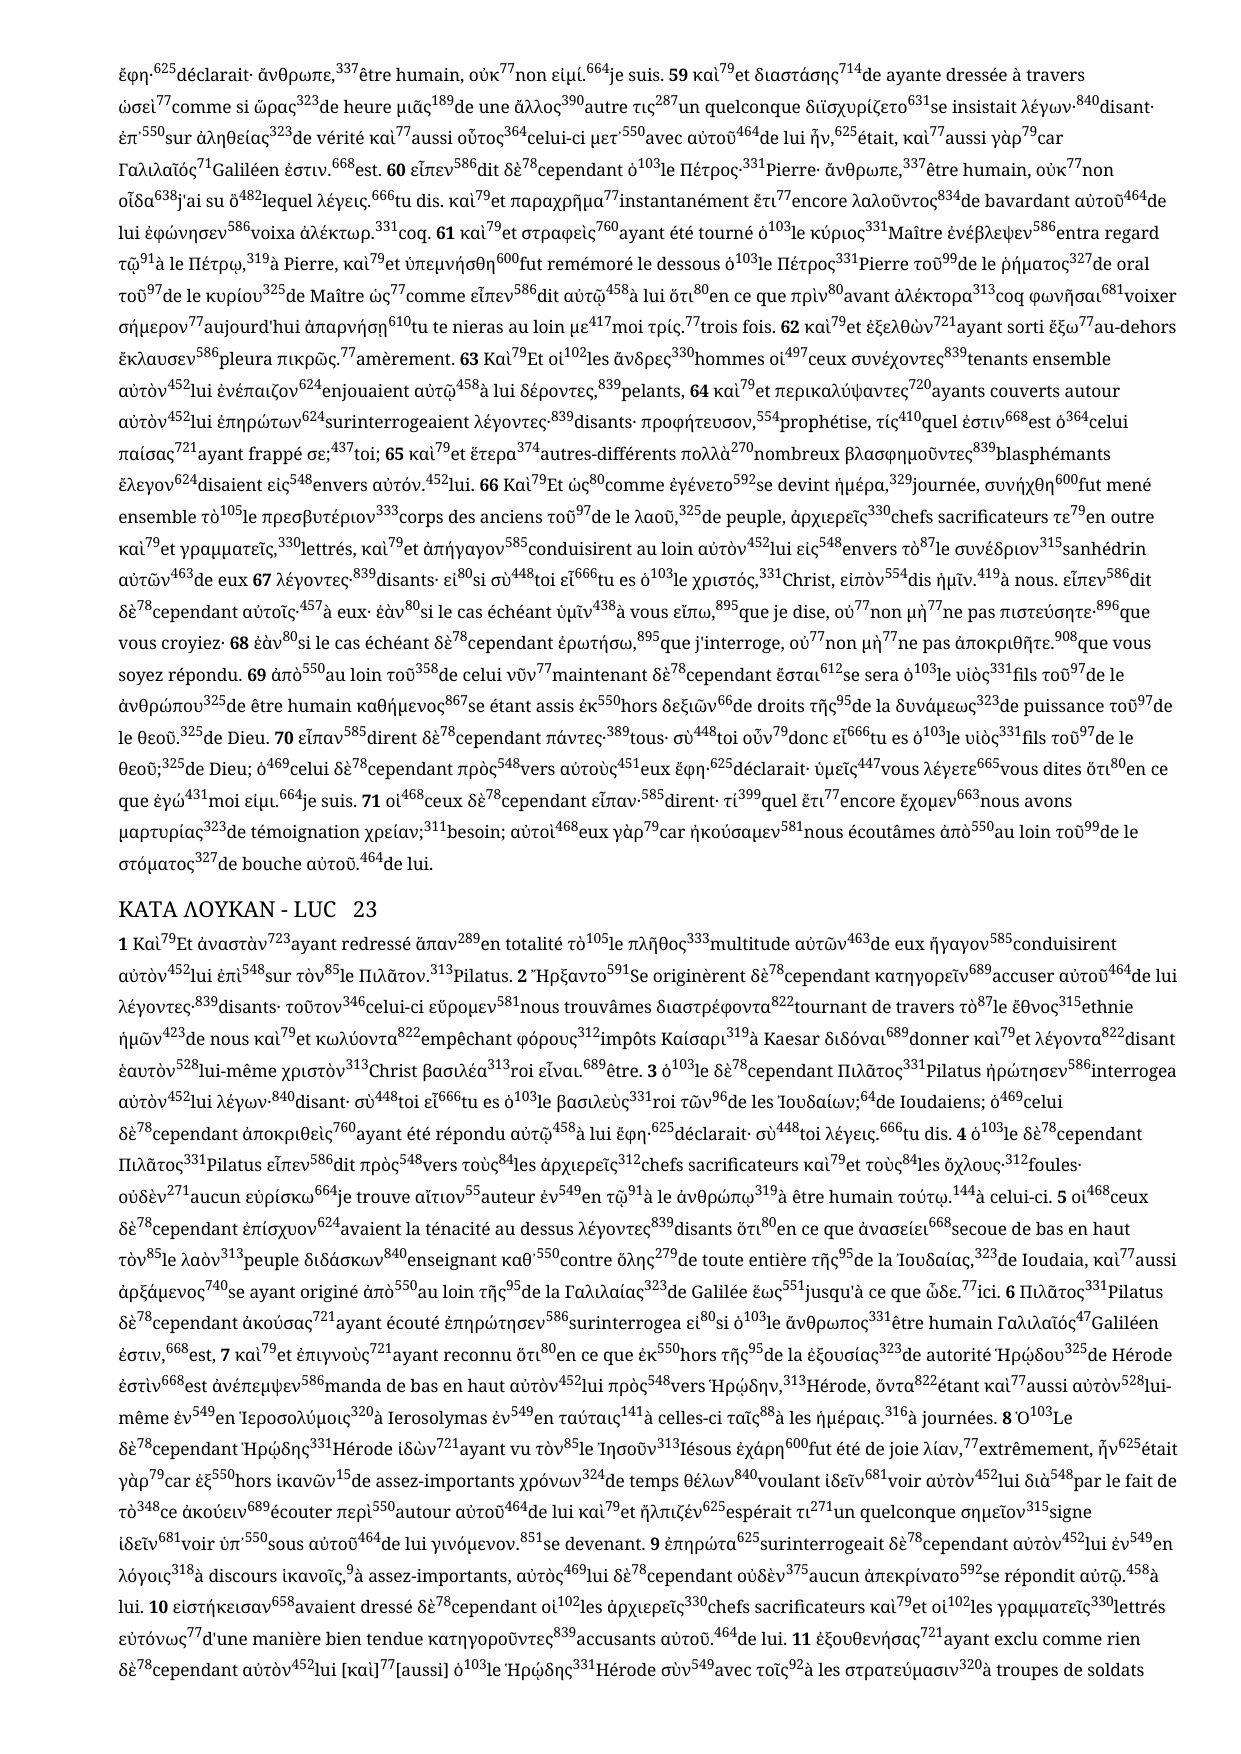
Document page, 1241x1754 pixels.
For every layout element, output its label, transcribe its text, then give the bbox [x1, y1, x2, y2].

text 1 Ἤγγιζεν625Approchait δὲ78cependant ἡ101la ἑορτὴ329fête τῶν98de les ἀζύμων66de sans levains ἡ362celle λεγομένη889étante dite πάσχα.333pâque. 2 καὶ79et ἐζήτουν624cherchaient οἱ102les ἀρχιερεῖς330chefs sacrificateurs καὶ79et οἱ102les γραμματεῖς330lettrés τὸ348ce πῶς77comment? ἀνέλωσιν898que saisissent de bas en haut αὐτόν,452lui, ἐφοβοῦντο630se effrayaient γὰρ79car τὸν85le λαόν.313peuple. 3 Εἰσῆλθεν586Vint à l'intérieur δὲ78cependant σατανᾶς331Satanas εἰς548envers Ἰούδαν313Iouda τὸν346celui καλούμενον875étant appelé Ἰσκαριώτην,313Iskariote, ὄντα822étant ἐκ550hors τοῦ97de le ἀριθμοῦ325de nombre τῶν96de les δώδεκα·64de douze· 4 καὶ79et ἀπελθὼν721ayant éloigné συνελάλησεν586bavarda ensemble τοῖς90à les ἀρχιερεῦσιν318à chefs sacrificateurs καὶ79et στρατηγοῖς318à stratèges τὸ348ce πῶς77comment? αὐτοῖς457à eux παραδῷ899que transmette αὐτόν.452lui. 5 καὶ79et ἐχάρησαν599furent été de joie καὶ79et συνέθεντο591se posèrent ensemble αὐτῷ458à lui ἀργύριον315objet d'argent δοῦναι.681donner. 6 καὶ79et ἐξωμολόγησεν,586avoua à l'excès, καὶ79et ἐζήτει625cherchait εὐκαιρίαν311moment de bien τοῦ360de ce παραδοῦναι681transmettre αὐτὸν452lui ἄτερ552à l’écart ὄχλου325de foule αὐτοῖς.457à eux. 7 Ἦλθεν586Vint δὲ78cependant ἡ101la ἡμέρα329journée τῶν98de les ἀζύμων,66de sans levains, [ἐν]549[en] ᾗ484à laquelle ἔδει625attachait de lien θύεσθαι692être sacrifié τὸ87le πάσχα·315pâque· 8 καὶ79et ἀπέστειλεν586envoya Πέτρον313Pierre καὶ79et Ἰωάννην313Ioannes εἰπών·721ayant dit· πορευθέντες759ayants étés allés ἑτοιμάσατε553préparez ἡμῖν419à nous τὸ87le πάσχα315pâque ἵνα80afin que φάγωμεν.894que nous mangions. 9 οἱ468ceux δὲ78cependant εἶπαν585dirent αὐτῷ·458à lui· ποῦ77où? θέλεις666tu veux ἑτοιμάσωμεν;894que nous préparions; 10 ὁ469celui δὲ78cependant εἶπεν586dit αὐτοῖς·457à eux· ἰδοὺ306voici εἰσελθόντων715de ayants venus à l'intérieur ὑμῶν441de vous εἰς548envers τὴν83la πόλιν311cité συναντήσει606rencontrera avec ὑμῖν438à vous ἄνθρωπος331être humain κεράμιον315cruche ὕδατος327de eau βαστάζων·840mettant en charge· ἀκολουθήσατε553suivez αὐτῷ458à lui εἰς548envers τὴν83la οἰκίαν311maison d'habitation εἰς548envers ἣν478laquelle εἰσπορεύεται,674se va à l'intérieur, 11 καὶ79et ἐρεῖτε603vous direz τῷ91à le οἰκοδεσπότῃ319à despote de maison τῆς95de la οἰκίας·323de maison d'habitation· λέγει668dit σοι439à toi ὁ103le διδάσκαλος·331enseignant· ποῦ77où? ἐστιν668est τὸ105le κατάλυμα333salle de déliage ὅπου77là où τὸ87le πάσχα315pâque μετὰ550avec τῶν96de les μαθητῶν324de disciples μου424de moi φάγω;895que je mange; 12 κἀκεῖνος364et celui-là ὑμῖν438à vous δείξει606montrera ἀνάγαιον315chambre haute μέγα6grand ἐστρωμένον·798ayant été étendu· ἐκεῖ77là ἑτοιμάσατε.553préparez. 13 ἀπελθόντες720ayants éloignés δὲ78cependant εὗρον585trouvèrent καθὼς77de haut en bas comme εἰρήκει659avait dit αὐτοῖς457à eux καὶ79et ἡτοίμασαν585préparèrent τὸ87le πάσχα.315pâque. 14 Καὶ79Et ὅτε80lorsque ἐγένετο592se devint ἡ101la ὥρα,329heure, ἀνέπεσεν586tomba de bas en haut καὶ79et οἱ102les ἀπόστολοι330envoyés σὺν549avec αὐτῷ.458à lui. 15 καὶ79et εἶπεν586dit πρὸς548vers αὐτούς·451eux· ἐπιθυμίᾳ317à désir en fureur ἐπεθύμησα582je désirai en fureur τοῦτο140ce-ci τὸ87le πάσχα315pâque φαγεῖν681manger μεθ᾽550avec ὑμῶν441de vous πρὸ550d'avant τοῦ360de ce με417moi παθεῖν·681souffrir· 16 λέγω664je dis γὰρ79car ὑμῖν438à vous ὅτι80en ce que οὐ77non μὴ77ne pas φάγω895que je mange αὐτὸ454lui ἕως551jusqu'à ce que ὅτου494de lequel un quelconque πληρωθῇ911que soit fait plénitude ἐν549en τῇ89à la βασιλείᾳ317à royauté τοῦ97de le θεοῦ.325de Dieu. 17 καὶ79et δεξάμενος740se ayant accepté ποτήριον315récipient à boire εὐχαριστήσας721ayant rendu grâce εἶπεν·586dit· λάβετε553prenez τοῦτο348ce-ci καὶ79et διαμερίσατε553partagez en séparant εἰς548envers ἑαυτούς·527eux-mêmes· 18 λέγω664je dis γὰρ79car ὑμῖν,438à vous, [ὅτι]80[en ce que] οὐ77non μὴ77ne pas πίω895que je boive ἀπὸ550au loin τοῦ360de ce νῦν77maintenant ἀπὸ550au loin τοῦ99de le γενήματος327de progéniture τῆς95de la ἀμπέλου323de vigne ἕως80jusqu'à ce que οὗ494de lequel ἡ101la βασιλεία329royauté τοῦ97de le θεοῦ325de Dieu ἔλθῃ.899que vienne. 19 Καὶ79Et λαβὼν721ayant pris ἄρτον313pain εὐχαριστήσας721ayant rendu grâce ἔκλασεν586cassa καὶ79et ἔδωκεν586donna αὐτοῖς457à eux λέγων·840disant· τοῦτό366ce-ci ἐστιν668est τὸ105le σῶμά333corps μου424de moi τὸ500ce ὑπὲρ550au-dessus ὑμῶν441de vous διδόμενον·893étant donné· τοῦτο348ce-ci ποιεῖτε569faites εἰς548envers τὴν83la ἐμὴν216mienne ἀνάμνησιν.311anamnèse. 20 καὶ77aussi τὸ87le ποτήριον315récipient à boire ὡσαύτως77de même μετὰ548après τὸ482ce δειπνῆσαι,681dîner, λέγων·840disant· τοῦτο158ce-ci τὸ105le ποτήριον333récipient à boire ἡ101la καινὴ20nouvelle διαθήκη329disposition ἐν549en τῷ93à le αἵματί321à sang μου424de moi τὸ500ce ὑπὲρ550au-dessus ὑμῶν441de vous ἐκχυννόμενον.893étant déversé. 21 Πλὴν79Toutefois ἰδοὺ306voici ἡ101la χεὶρ329main τοῦ358de celui παραδιδόντος834de transmettant με417moi μετ᾽550avec ἐμοῦ424de moi ἐπὶ550sur τῆς95de la τραπέζης.323de table. 22 ὅτι80en ce que ὁ103le υἱὸς331fils μὲν79certes τοῦ97de le ἀνθρώπου325de être humain κατὰ548selon τὸ348ce ὡρισμένον798ayant été limité πορεύεται,674se va, πλὴν79toutefois οὐαὶ304Ouai τῷ91à le ἀνθρώπῳ319à être humain ἐκείνῳ144à celui-là δι᾽550par οὗ492de lequel παραδίδοται.680est transmis. 23 καὶ79et αὐτοὶ468eux ἤρξαντο591se originèrent συζητεῖν689chercher ensemble πρὸς548vers ἑαυτοὺς527eux-mêmes τὸ348ce τίς410quel ἄρα77par conséquent εἴη700que soit ἐξ550hors αὐτῶν463de eux ὁ498celui τοῦτο348ce-ci μέλλων840imminant πράσσειν.689pratiquer. 24 Ἐγένετο592Se devint δὲ78cependant καὶ77aussi φιλονεικία329affection au conflit ἐν549en αὐτοῖς,457à eux, τὸ366ce τίς410quel αὐτῶν463de eux δοκεῖ668estime εἶναι689être μείζων.47plus grand. 25 ὁ469celui δὲ78cependant εἶπεν586dit αὐτοῖς·457à eux· οἱ102les βασιλεῖς330rois τῶν98de les ἐθνῶν326de ethnies κυριεύουσιν667maîtrisent αὐτῶν465de eux καὶ79et οἱ363ceux ἐξουσιάζοντες839dominants en autorité αὐτῶν465de eux εὐεργέται330travailleurs au bien καλοῦνται.679sont appelés. 26 ὑμεῖς447vous δὲ78cependant οὐχ77non οὕτως,77ainsi, ἀλλ᾽79mais ὁ103le μείζων71plus grand ἐν549en ὑμῖν438à vous γενέσθω560se devienne ὡς80comme ὁ103le νεώτερος71plus jeune καὶ79et ὁ364celui ἡγούμενος867se gouvernant ὡς80comme ὁ364celui διακονῶν.840servant. 27 τίς410quel γὰρ79car μείζων,47plus grand, ὁ364celui ἀνακείμενος867se couchant de bas en haut ἢ79ou ὁ364celui διακονῶν;840servant; οὐχὶ340non pas ὁ364celui ἀνακείμενος;867se couchant de bas en haut; ἐγὼ431moi δὲ78cependant ἐν549en μέσῳ61à au milieu ὑμῶν441de vous εἰμι664je suis ὡς80comme ὁ364celui διακονῶν.840servant. 28 Ὑμεῖς447Vous δέ78cependant ἐστε665vous êtes οἱ363ceux διαμεμενηκότες782ayants restés constamment μετ᾽550avec ἐμοῦ424de moi ἐν549en τοῖς90à les πειρασμοῖς318à tentations μου·424de moi· 29 κἀγὼ431et moi διατίθεμαι670je me dispose ὑμῖν438à vous καθὼς77de haut en bas comme διέθετό592se disposa μοι420à moi ὁ103le πατήρ331père μου424de moi βασιλείαν,311royauté, 30 ἵνα80afin que ἔσθητε918que vous mangiez καὶ79et πίνητε918que vous buviez ἐπὶ550sur τῆς95de la τραπέζης323de table μου424de moi ἐν549en τῇ89à la βασιλείᾳ317à royauté μου,424de moi, καὶ79et καθήσεσθε609vous vous serez assis ἐπὶ550sur θρόνων324de trônes τὰς82les δώδεκα176douze φυλὰς310tribus κρίνοντες839jugeants τοῦ97de le Ἰσραήλ.325de Israël. 31 Σίμων337Simon Σίμων,337Simon, ἰδοὺ306voici ὁ103le σατανᾶς331Satanas ἐξῃτήσατο592se demanda dehors ὑμᾶς436vous τοῦ360de ce σινιάσαι681tamiser ὡς80comme τὸν85le σῖτον·313froment· 32 ἐγὼ431moi δὲ78cependant ἐδεήθην596je fus attaché de lien περὶ550autour σοῦ442de toi ἵνα80afin que μὴ77ne pas ἐκλίπῃ899que éclipse ἡ101la πίστις329croyance σου·442de toi· καὶ79et σύ448toi ποτε77à un moment ἐπιστρέψας721ayant tourné sur στήρισον554fixe τοὺς84les ἀδελφούς312frères σου.442de toi. 33 ὁ469celui δὲ78cependant εἶπεν586dit αὐτῷ·458à lui· κύριε,337Maître, μετὰ550avec σοῦ442de toi ἕτοιμός47prêt εἰμι664je suis καὶ79et εἰς548envers φυλακὴν311gardiennage καὶ79et εἰς548envers θάνατον313trépas πορεύεσθαι.690se aller. 34 ὁ469celui δὲ78cependant εἶπεν·586dit· λέγω664je dis σοι,439à toi, Πέτρε,337Pierre, οὐ77non φωνήσει606voixera σήμερον77aujourd'hui ἀλέκτωρ331coq ἕως80jusqu'à ce que τρίς77trois fois με417moi ἀπαρνήσῃ610tu te nieras au loin εἰδέναι.686avoir su. 35 Καὶ79Et εἶπεν586dit αὐτοῖς·457à eux· ὅτε80lorsque ἀπέστειλα582j'envoyai ὑμᾶς436vous ἄτερ552à l’écart βαλλαντίου327de bourse καὶ79et πήρας323de besace καὶ79et ὑποδημάτων,326de souliers, μή340ne pas τινος386de un quelconque ὑστερήσατε;583vous manquâtes; οἱ468ceux δὲ78cependant εἶπαν·585dirent· οὐθενός.386de aucun. 36 εἶπεν586dit δὲ78cependant αὐτοῖς·457à eux· ἀλλὰ79mais νῦν77maintenant ὁ364celui ἔχων840ayant βαλλάντιον315bourse ἀράτω,556lève, ὁμοίως77semblablement καὶ77aussi πήραν,311besace, καὶ79et ὁ364celui μὴ77ne pas ἔχων840ayant πωλησάτω556troque τὸ87le ἱμάτιον315himation αὐτοῦ464de lui καὶ79et ἀγορασάτω556achète à l'agora μάχαιραν.311machette. 37 λέγω664je dis γὰρ79car ὑμῖν438à vous ὅτι80en ce que τοῦτο348ce-ci τὸ348ce γεγραμμένον798ayant été graphé δεῖ668attache de lien τελεσθῆναι683être achevé ἐν549en ἐμοί,420à moi, τό·348ce· καὶ79et μετὰ550avec ἀνόμων64de sans lois ἐλογίσθη·600fut calculé· καὶ77aussi γὰρ79car τὸ366ce περὶ550autour ἐμοῦ424de moi τέλος315achèvement ἔχει.668a. 38 οἱ468ceux δὲ78cependant εἶπαν·585dirent· κύριε,337Maître, ἰδοὺ306voici μάχαιραι328machettes ὧδε77ici δύο.194deux. ὁ469celui δὲ78cependant εἶπεν586dit αὐτοῖς·457à eux· ἱκανόν49assez-important ἐστιν.668est. 39 Καὶ79Et ἐξελθὼν721ayant sorti ἐπορεύθη600fut allé κατὰ548selon τὸ87le ἔθος315coutume εἰς548envers τὸ87le ὄρος315montagne τῶν94de les ἐλαιῶν,322de oliviers, ἠκολούθησαν585suivirent δὲ78cependant αὐτῷ458à lui καὶ77aussi οἱ102les μαθηταί.330disciples. 40 γενόμενος740se ayant devenu δὲ78cependant ἐπὶ550sur τοῦ97de le τόπου325de lieu εἶπεν586dit αὐτοῖς·457à eux· προσεύχεσθε573que vous vous priez μὴ77ne pas εἰσελθεῖν681venir à l'intérieur εἰς548envers πειρασμόν.313tentation. 41 καὶ79et αὐτὸς469lui ἀπεσπάσθη600fut tiré loin ἀπ᾽550au loin αὐτῶν463de eux ὡσεὶ77comme si λίθου325de pierre βολὴν311projection καὶ79et θεὶς721ayant posé τὰ86les γόνατα314genoux προσηύχετο631se priait 42 λέγων·840disant· πάτερ,337père, εἰ80si βούλει672tu te as dessein παρένεγκε554porte à côté τοῦτο140ce-ci τὸ87le ποτήριον315récipient à boire ἀπ᾽550au loin ἐμοῦ·424de moi· πλὴν79toutefois μὴ79ne pas τὸ105le θέλημά333volonté μου424de moi ἀλλὰ79mais τὸ105le σὸν446tien γινέσθω.576se devienne. ⟦936⟦ 43 ὤφθη600fut vu δὲ78cependant αὐτῷ458à lui ἄγγελος331messager ἀπ᾽550au loin οὐρανοῦ325de ciel ἐνισχύων840fortifiant intérieurement αὐτόν.452lui. 44 καὶ79et γενόμενος740se ayant devenu ἐν549en ἀγωνίᾳ317à agonie ἐκτενέστερον77plus extensivement προσηύχετο·631se priait· καὶ79et ἐγένετο592se devint ὁ103le ἱδρὼς331sueur αὐτοῦ464de lui ὡσεὶ80comme si θρόμβοι330thromboses αἵματος327de sang καταβαίνοντες839descendants ἐπὶ550sur τὴν83la γῆν.⟧311terre.⟧ 45 καὶ79et ἀναστὰς721ayant redressé ἀπὸ550au loin τῆς95de la προσευχῆς323de prière ἐλθὼν721ayant venu πρὸς548vers τοὺς84les μαθητὰς312disciples εὗρεν586trouva κοιμωμένους874étants mis au coucher αὐτοὺς451eux ἀπὸ550au loin τῆς95de la λύπης,323de tristesse, 46 καὶ79et εἶπεν586dit αὐτοῖς·457à eux· τί399quel καθεύδετε;665vous dormez de haut en bas; ἀναστάντες720ayants redressés προσεύχεσθε,573que vous vous priez, ἵνα80afin que μὴ77ne pas εἰσέλθητε896que vous veniez à l'intérieur εἰς548envers πειρασμόν.313tentation. 47 Ἔτι77Encore αὐτοῦ464de lui λαλοῦντος834de bavardant ἰδοὺ306voici ὄχλος,331foule, καὶ79et ὁ364celui λεγόμενος891étant dit Ἰούδας331Iouda εἷς71un τῶν96de les δώδεκα64de douze προήρχετο631se venait devant αὐτοὺς451eux καὶ79et ἤγγισεν586approcha τῷ91à le Ἰησοῦ319à Iésous φιλῆσαι681affectionner αὐτόν.452lui. 48 Ἰησοῦς331Iésous δὲ78cependant εἶπεν586dit αὐτῷ·458à lui· Ἰούδα,337Iouda, φιλήματι321à embrassade τὸν85le υἱὸν313fils τοῦ97de le ἀνθρώπου325de être humain παραδίδως;666tu transmets; 49 Ἰδόντες720Ayants vus δὲ78cependant οἱ363ceux περὶ548autour αὐτὸν452lui τὸ482ce ἐσόμενον766qui se sera εἶπαν·585dirent· κύριε,337Maître, εἰ340si πατάξομεν601nous percuterons ἐν549en μαχαίρῃ;317à machette; 50 καὶ79et ἐπάταξεν586percuta εἷς71un τις287un quelconque ἐξ550hors αὐτῶν463de eux τὸν85le δοῦλον313mâle esclave τοῦ97de le ἀρχιερέως325de chef sacrificateur καὶ79et ἀφεῖλεν586saisit au loin τὸ87le οὖς315oreille αὐτοῦ464de lui τὸ87le δεξιόν.6droit. 51 ἀποκριθεὶς760ayant été répondu δὲ78cependant ὁ103le Ἰησοῦς331Iésous εἶπεν·586dit· ἐᾶτε569concédez ἕως552jusqu'à ce que τούτου·360de ce-ci· καὶ79et ἁψάμενος740se ayant touché τοῦ99de le ὠτίου327de bout d'oreille ἰάσατο592se guérit αὐτόν.452lui. 52 Εἶπεν586Dit δὲ78cependant Ἰησοῦς331Iésous πρὸς548vers τοὺς345ceux παραγενομένους725se ayants devenus à côté ἐπ᾽548sur αὐτὸν452lui ἀρχιερεῖς312chefs sacrificateurs καὶ79et στρατηγοὺς312stratèges τοῦ99de le ἱεροῦ327de sanctuaire καὶ79et πρεσβυτέρους·52plus anciens· ὡς80comme ἐπὶ548sur λῃστὴν313pilleur ἐξήλθατε583vous sortîtes μετὰ550avec μαχαιρῶν322de machettes καὶ79et ξύλων;326de bois; 53 καθ᾽548selon ἡμέραν311journée ὄντος834de étant μου424de moi μεθ᾽550avec ὑμῶν441de vous ἐν549en τῷ93à le ἱερῷ321à sanctuaire οὐκ77non ἐξετείνατε583vous étendîtes τὰς242les χεῖρας310mains ἐπ᾽548sur ἐμέ,417moi, ἀλλ᾽79mais αὕτη362celle-ci ἐστὶν668est ὑμῶν441de vous ἡ101la ὥρα329heure καὶ79et ἡ101la ἐξουσία329autorité τοῦ99de le σκότους.327de ténèbre. 54 Συλλαβόντες720Ayants pris ensemble δὲ78cependant αὐτὸν452lui ἤγαγον585conduisirent καὶ79et εἰσήγαγον585conduisirent à l'intérieur εἰς548envers τὴν83la οἰκίαν311maison d'habitation τοῦ97de le ἀρχιερέως·325de chef sacrificateur· ὁ103le δὲ78cependant Πέτρος331Pierre ἠκολούθει625suivait μακρόθεν.77à distance. 55 περιαψάντων715de ayants attachés autour δὲ78cependant πῦρ315feu ἐν549en μέσῳ61à au milieu τῆς95de la αὐλῆς323de cour καὶ79et συγκαθισάντων715de ayants faits asseoir ensemble ἐκάθητο631se était assis ὁ103le Πέτρος331Pierre μέσος71au milieu αὐτῶν.463de eux. 56 ἰδοῦσα719ayante vue δὲ78cependant αὐτὸν452lui παιδίσκη329jeune servante τις285une quelconque καθήμενον849se étant assis πρὸς548vers τὸ87le φῶς315lumière καὶ79et ἀτενίσασα719ayante regardée fixement αὐτῷ458à lui εἶπεν·586dit· καὶ77aussi οὗτος364celui-ci σὺν549avec αὐτῷ458à lui ἦν.625était. 57 ὁ469celui δὲ78cependant ἠρνήσατο592se nia λέγων·840disant· οὐκ77non οἶδα638j'ai su αὐτόν,452lui, γύναι.335femme. 58 καὶ79et μετὰ548après βραχὺ55court ἕτερος390autre-différent ἰδὼν721ayant vu αὐτὸν452lui ἔφη·625déclarait· καὶ77aussi σὺ448toi ἐξ550hors αὐτῶν463de eux εἶ.666tu es. ὁ103le δὲ78cependant Πέτρος331Pierre ἔφη·625déclarait· ἄνθρωπε,337être humain, οὐκ77non εἰμί.664je suis. 59 καὶ79et διαστάσης714de ayante dressée à travers ὡσεὶ77comme si ὥρας323de heure μιᾶς189de une ἄλλος390autre τις287un quelconque διϊσχυρίζετο631se insistait λέγων·840disant· ἐπ᾽550sur ἀληθείας323de vérité καὶ77aussi οὗτος364celui-ci μετ᾽550avec αὐτοῦ464de lui ἦν,625était, καὶ77aussi γὰρ79car Γαλιλαῖός71Galiléen ἐστιν.668est. 60 εἶπεν586dit δὲ78cependant ὁ103le Πέτρος·331Pierre· ἄνθρωπε,337être humain, οὐκ77non οἶδα638j'ai su ὃ482lequel λέγεις.666tu dis. καὶ79et παραχρῆμα77instantanément ἔτι77encore λαλοῦντος834de bavardant αὐτοῦ464de lui ἐφώνησεν586voixa ἀλέκτωρ.331coq. 61 καὶ79et στραφεὶς760ayant été tourné ὁ103le κύριος331Maître ἐνέβλεψεν586entra regard τῷ91à le Πέτρῳ,319à Pierre, καὶ79et ὑπεμνήσθη600fut remémoré le dessous ὁ103le Πέτρος331Pierre τοῦ99de le ῥήματος327de oral τοῦ97de le κυρίου325de Maître ὡς77comme εἶπεν586dit αὐτῷ458à lui ὅτι80en ce que πρὶν80avant ἀλέκτορα313coq φωνῆσαι681voixer σήμερον77aujourd'hui ἀπαρνήσῃ610tu te nieras au loin με417moi τρίς.77trois fois. 62 καὶ79et ἐξελθὼν721ayant sorti ἔξω77au-dehors ἔκλαυσεν586pleura πικρῶς.77amèrement. 63 Καὶ79Et οἱ102les ἄνδρες330hommes οἱ497ceux συνέχοντες839tenants ensemble αὐτὸν452lui ἐνέπαιζον624enjouaient αὐτῷ458à lui δέροντες,839pelants, 64 καὶ79et περικαλύψαντες720ayants couverts autour αὐτὸν452lui ἐπηρώτων624surinterrogeaient λέγοντες·839disants· προφήτευσον,554prophétise, τίς410quel ἐστιν668est ὁ364celui παίσας721ayant frappé σε;437toi; 65 καὶ79et ἕτερα374autres-différents πολλὰ270nombreux βλασφημοῦντες839blasphémants ἔλεγον624disaient εἰς548envers αὐτόν.452lui. 66 Καὶ79Et ὡς80comme ἐγένετο592se devint ἡμέρα,329journée, συνήχθη600fut mené ensemble τὸ105le πρεσβυτέριον333corps des anciens τοῦ97de le λαοῦ,325de peuple, ἀρχιερεῖς330chefs sacrificateurs τε79en outre καὶ79et γραμματεῖς,330lettrés, καὶ79et ἀπήγαγον585conduisirent au loin αὐτὸν452lui εἰς548envers τὸ87le συνέδριον315sanhédrin αὐτῶν463de eux 67 λέγοντες·839disants· εἰ80si σὺ448toi εἶ666tu es ὁ103le χριστός,331Christ, εἰπὸν554dis ἡμῖν.419à nous. εἶπεν586dit δὲ78cependant αὐτοῖς·457à eux· ἐὰν80si le cas échéant ὑμῖν438à vous εἴπω,895que je dise, οὐ77non μὴ77ne pas πιστεύσητε·896que vous croyiez· 68 ἐὰν80si le cas échéant δὲ78cependant ἐρωτήσω,895que j'interroge, οὐ77non μὴ77ne pas ἀποκριθῆτε.908que vous soyez répondu. 69 ἀπὸ550au loin τοῦ358de celui νῦν77maintenant δὲ78cependant ἔσται612se sera ὁ103le υἱὸς331fils τοῦ97de le ἀνθρώπου325de être humain καθήμενος867se étant assis ἐκ550hors δεξιῶν66de droits τῆς95de la δυνάμεως323de puissance τοῦ97de le θεοῦ.325de Dieu. 70 εἶπαν585dirent δὲ78cependant πάντες·389tous· σὺ448toi οὖν79donc εἶ666tu es ὁ103le υἱὸς331fils τοῦ97de le θεοῦ;325de Dieu; ὁ469celui δὲ78cependant πρὸς548vers αὐτοὺς451eux ἔφη·625déclarait· ὑμεῖς447vous λέγετε665vous dites ὅτι80en ce que ἐγώ431moi εἰμι.664je suis. 71 οἱ468ceux δὲ78cependant εἶπαν·585dirent· τί399quel ἔτι77encore ἔχομεν663nous avons μαρτυρίας323de témoignation χρείαν;311besoin; αὐτοὶ468eux γὰρ79car ἠκούσαμεν581nous écoutâmes ἀπὸ550au loin τοῦ99de le στόματος327de bouche αὐτοῦ.464de lui. [118, 59, 1181, 876]
text ΚΑΤΑ ΛΟΥΚΑΝ - LUC 23 [118, 894, 1181, 924]
text 1 Καὶ79Et ἀναστὰν723ayant redressé ἅπαν289en totalité τὸ105le πλῆθος333multitude αὐτῶν463de eux ἤγαγον585conduisirent αὐτὸν452lui ἐπὶ548sur τὸν85le Πιλᾶτον.313Pilatus. 2 Ἤρξαντο591Se originèrent δὲ78cependant κατηγορεῖν689accuser αὐτοῦ464de lui λέγοντες·839disants· τοῦτον346celui-ci εὕρομεν581nous trouvâmes διαστρέφοντα822tournant de travers τὸ87le ἔθνος315ethnie ἡμῶν423de nous καὶ79et κωλύοντα822empêchant φόρους312impôts Καίσαρι319à Kaesar διδόναι689donner καὶ79et λέγοντα822disant ἑαυτὸν528lui-même χριστὸν313Christ βασιλέα313roi εἶναι.689être. 3 ὁ103le δὲ78cependant Πιλᾶτος331Pilatus ἠρώτησεν586interrogea αὐτὸν452lui λέγων·840disant· σὺ448toi εἶ666tu es ὁ103le βασιλεὺς331roi τῶν96de les Ἰουδαίων;64de Ioudaiens; ὁ469celui δὲ78cependant ἀποκριθεὶς760ayant été répondu αὐτῷ458à lui ἔφη·625déclarait· σὺ448toi λέγεις.666tu dis. 4 ὁ103le δὲ78cependant Πιλᾶτος331Pilatus εἶπεν586dit πρὸς548vers τοὺς84les ἀρχιερεῖς312chefs sacrificateurs καὶ79et τοὺς84les ὄχλους·312foules· οὐδὲν271aucun εὑρίσκω664je trouve αἴτιον55auteur ἐν549en τῷ91à le ἀνθρώπῳ319à être humain τούτῳ.144à celui-ci. 5 οἱ468ceux δὲ78cependant ἐπίσχυον624avaient la ténacité au dessus λέγοντες839disants ὅτι80en ce que ἀνασείει668secoue de bas en haut τὸν85le λαὸν313peuple διδάσκων840enseignant καθ᾽550contre ὅλης279de toute entière τῆς95de la Ἰουδαίας,323de Ioudaia, καὶ77aussi ἀρξάμενος740se ayant originé ἀπὸ550au loin τῆς95de la Γαλιλαίας323de Galilée ἕως551jusqu'à ce que ὧδε.77ici. 6 Πιλᾶτος331Pilatus δὲ78cependant ἀκούσας721ayant écouté ἐπηρώτησεν586surinterrogea εἰ80si ὁ103le ἄνθρωπος331être humain Γαλιλαῖός47Galiléen ἐστιν,668est, 7 καὶ79et ἐπιγνοὺς721ayant reconnu ὅτι80en ce que ἐκ550hors τῆς95de la ἐξουσίας323de autorité Ἡρῴδου325de Hérode ἐστὶν668est ἀνέπεμψεν586manda de bas en haut αὐτὸν452lui πρὸς548vers Ἡρῴδην,313Hérode, ὄντα822étant καὶ77aussi αὐτὸν528lui-même ἐν549en Ἱεροσολύμοις320à Ierosolymas ἐν549en ταύταις141à celles-ci ταῖς88à les ἡμέραις.316à journées. 8 Ὁ103Le δὲ78cependant Ἡρῴδης331Hérode ἰδὼν721ayant vu τὸν85le Ἰησοῦν313Iésous ἐχάρη600fut été de joie λίαν,77extrêmement, ἦν625était γὰρ79car ἐξ550hors ἱκανῶν15de assez-importants χρόνων324de temps θέλων840voulant ἰδεῖν681voir αὐτὸν452lui διὰ548par le fait de τὸ348ce ἀκούειν689écouter περὶ550autour αὐτοῦ464de lui καὶ79et ἤλπιζέν625espérait τι271un quelconque σημεῖον315signe ἰδεῖν681voir ὑπ᾽550sous αὐτοῦ464de lui γινόμενον.851se devenant. 9 ἐπηρώτα625surinterrogeait δὲ78cependant αὐτὸν452lui ἐν549en λόγοις318à discours ἱκανοῖς,9à assez-importants, αὐτὸς469lui δὲ78cependant οὐδὲν375aucun ἀπεκρίνατο592se répondit αὐτῷ.458à lui. 10 εἱστήκεισαν658avaient dressé δὲ78cependant οἱ102les ἀρχιερεῖς330chefs sacrificateurs καὶ79et οἱ102les γραμματεῖς330lettrés εὐτόνως77d'une manière bien tendue κατηγοροῦντες839accusants αὐτοῦ.464de lui. 11 ἐξουθενήσας721ayant exclu comme rien δὲ78cependant αὐτὸν452lui [καὶ]77[aussi] ὁ103le Ἡρῴδης331Hérode σὺν549avec τοῖς92à les στρατεύμασιν320à troupes de soldats αὐτοῦ464de lui καὶ79et ἐμπαίξας721ayant enjoué περιβαλὼν721ayant entouré ἐσθῆτα311habillement λαμπρὰν2brillante ἀνέπεμψεν586manda de bas en haut αὐτὸν452lui τῷ91à le Πιλάτῳ.319à Pilatus. 12 ἐγένοντο591se devinrent δὲ78cependant φίλοι46amis ὅ103le τε79en outre Ἡρῴδης331Hérode καὶ79et ὁ103le Πιλᾶτος331Pilatus ἐν549en αὐτῇ142à même τῇ89à la ἡμέρᾳ317à journée μετ᾽550avec ἀλλήλων·504de les uns les autres· προϋπῆρχον624subsistaient auparavant γὰρ79car ἐν549en ἔχθρᾳ317à haine ὄντες839étants πρὸς548vers αὐτούς.527eux-mêmes. 13 Πιλᾶτος331Pilatus δὲ78cependant συγκαλεσάμενος740se ayant appelé ensemble τοὺς84les ἀρχιερεῖς312chefs sacrificateurs καὶ79et τοὺς84les ἄρχοντας312chefs καὶ79et τὸν85le λαὸν313peuple 14 εἶπεν586dit πρὸς548vers αὐτούς·451eux· προσηνέγκατέ583vous apportâtes μοι420à moi τὸν85le ἄνθρωπον313être humain τοῦτον138celui-ci ὡς80comme ἀποστρέφοντα822détournant τὸν85le λαόν,313peuple, καὶ79et ἰδοὺ306voici ἐγὼ431moi ἐνώπιον552en devant ὑμῶν441de vous ἀνακρίνας721ayant jugé de bas en haut οὐθὲν375aucun εὗρον582je trouvai ἐν549en τῷ91à le ἀνθρώπῳ319à être humain τούτῳ144à celui-ci αἴτιον55auteur ὧν493de lesquels κατηγορεῖτε665vous accusez κατ᾽550contre αὐτοῦ.464de lui. 15 ἀλλ᾽79mais οὐδὲ77non cependant Ἡρῴδης,331Hérode, ἀνέπεμψεν586manda de bas en haut γὰρ79car αὐτὸν452lui πρὸς548vers ἡμᾶς,416nous, καὶ79et ἰδοὺ306voici οὐδὲν392aucun ἄξιον73digne θανάτου325de trépas ἐστὶν668est πεπραγμένον815ayant été pratiqué αὐτῷ·458à lui· 16 παιδεύσας721ayant éduqué οὖν79donc αὐτὸν452lui ἀπολύσω.602je délierai au loin. 17 18 Ἀνέκραγον585Croassèrent de bas en haut δὲ78cependant παμπληθεὶ77en toute multitude λέγοντες·839disants· αἶρε570lève τοῦτον,346celui-ci, ἀπόλυσον554délie au loin δὲ78cependant ἡμῖν419à nous τὸν85le Βαραββᾶν·313Bar-Abba· 19 ὅστις498lequel un quelconque ἦν625était διὰ548par le fait de στάσιν311dressement τινὰ267une quelconque γενομένην724se ayante devenue ἐν549en τῇ89à la πόλει317à cité καὶ79et φόνον313meurtre βληθεὶς760ayant été jeté ἐν549en τῇ89à la φυλακῇ.317à gardiennage. 20 πάλιν77de nouveau δὲ78cependant ὁ103le Πιλᾶτος331Pilatus προσεφώνησεν586voixa auprès αὐτοῖς457à eux θέλων840voulant ἀπολῦσαι681délier au loin τὸν85le Ἰησοῦν.313Iésous. 21 οἱ468ceux δὲ78cependant ἐπεφώνουν624voixaient sur λέγοντες·839disants· σταύρου570crucifie σταύρου570crucifie αὐτόν.452lui. 22 ὁ469celui δὲ78cependant τρίτον77troisièmement εἶπεν586dit πρὸς548vers αὐτούς·451eux· τί163quel γὰρ79car κακὸν55malicieux ἐποίησεν586fit οὗτος;364celui-ci; οὐδὲν271aucun αἴτιον55auteur θανάτου325de trépas εὗρον582je trouvai ἐν549en αὐτῷ·458à lui· παιδεύσας721ayant éduqué οὖν79donc αὐτὸν452lui ἀπολύσω.602je délierai au loin. 23 οἱ468ceux δὲ78cependant ἐπέκειντο630se couchaient sur φωναῖς316à voix μεγάλαις7à grandes αἰτούμενοι866se demandants αὐτὸν452lui σταυρωθῆναι,683être crucifié, καὶ79et κατίσχυον624avaient la ténacité de haut en bas αἱ100les φωναὶ328voix αὐτῶν.463de eux. 24 Καὶ79Et Πιλᾶτος331Pilatus ἐπέκρινεν586adjugea γενέσθαι682se devenir τὸ87le αἴτημα315demande αὐτῶν·463de eux· 25 ἀπέλυσεν586délia au loin δὲ78cependant τὸν346celui διὰ548par le fait de στάσιν311dressement καὶ79et φόνον313meurtre βεβλημένον796ayant été jeté εἰς548envers φυλακὴν311gardiennage ὃν480lequel ᾐτοῦντο,630se demandaient, τὸν85le δὲ78cependant Ἰησοῦν313Iésous παρέδωκεν586transmit τῷ93à le θελήματι321à volonté αὐτῶν.463de eux. 26 Καὶ79Et ὡς80comme ἀπήγαγον585conduisirent au loin αὐτόν,452lui, ἐπιλαβόμενοι739se ayants emparés Σίμωνά313Simon τινα269un quelconque Κυρηναῖον313Cyrénéen ἐρχόμενον849se venant ἀπ᾽550au loin ἀγροῦ325de champ ἐπέθηκαν585surposèrent αὐτῷ458à lui τὸν85le σταυρὸν313croix φέρειν689porter ὄπισθεν552de derrière τοῦ97de le Ἰησοῦ.325de Iésous. 27 Ἠκολούθει625Suivait δὲ78cependant αὐτῷ458à lui πολὺ289nombreux πλῆθος333multitude τοῦ97de le λαοῦ325de peuple καὶ79et γυναικῶν322de femmes αἳ495lesquelles ἐκόπτοντο630se coupaient καὶ79et ἐθρήνουν624faisaient des thrènes αὐτόν.452lui. 28 στραφεὶς760ayant été tourné δὲ78cependant πρὸς548vers αὐτὰς449elles [ὁ]103[le] Ἰησοῦς331Iésous εἶπεν·586dit· θυγατέρες334filles Ἰερουσαλήμ,323de Ierousalem, μὴ77ne pas κλαίετε569pleurez ἐπ᾽548sur ἐμέ·417moi· πλὴν79toutefois ἐφ᾽548sur ἑαυτὰς514vous-mêmes κλαίετε569pleurez καὶ79et ἐπὶ548sur τὰ86les τέκνα314enfants ὑμῶν,441de vous, 29 ὅτι80en ce que ἰδοὺ306voici ἔρχονται673se viennent ἡμέραι328journées ἐν549en αἷς483à lesquelles ἐροῦσιν·605diront· μακάριαι44bienheureuses αἱ100les στεῖραι68stériles καὶ79et αἱ100les κοιλίαι328cavités ventrales αἳ495lesquelles οὐκ77non ἐγέννησαν585engendrèrent καὶ79et μαστοὶ330seins οἳ497lesquels οὐκ77non ἔθρεψαν.585nourrirent. 30 τότε77alors ἄρξονται611se origineront λέγειν689dire τοῖς92à les ὄρεσιν·320à montagnes· πέσετε553tombez ἐφ᾽548sur ἡμᾶς,416nous, καὶ79et τοῖς90à les βουνοῖς·318à collines· καλύψατε553couvrez ἡμᾶς·416nous· 31 ὅτι80en ce que εἰ80si ἐν549en τῷ93à le ὑγρῷ12à humide ξύλῳ321à bois ταῦτα347ces-ci ποιοῦσιν,667font, ἐν549en τῷ93à le ξηρῷ61à sec τί412quel γένηται;905que se devienne; 32 Ἤγοντο635Étaient conduit δὲ78cependant καὶ77aussi ἕτεροι131autres-différents κακοῦργοι70travailleurs du mal δύο196deux σὺν549avec αὐτῷ458à lui ἀναιρεθῆναι.683être saisi de bas en haut. 33 Καὶ79Et ὅτε80lorsque ἦλθον585vinrent ἐπὶ548sur τὸν85le τόπον313lieu τὸν346celui καλούμενον875étant appelé Κρανίον,315Crâne, ἐκεῖ77là ἐσταύρωσαν585crucifièrent αὐτὸν452lui καὶ79et τοὺς84les κακούργους,52travailleurs du mal, ὃν373lequel μὲν79certes ἐκ550hors δεξιῶν66de droits ὃν373lequel δὲ78cependant ἐξ550hors ἀριστερῶν.66de gauches. 34 ⟦ὁ103⟦le δὲ78cependant Ἰησοῦς331Iésous ἔλεγεν·625disait· πάτερ,337père, ἄφες554abandonne αὐτοῖς,457à eux, οὐ77non γὰρ79car οἴδασιν641ont su τί163quel ποιοῦσιν.⟧667font.⟧ διαμεριζόμενοι866se partageants en séparant δὲ78cependant τὰ86les ἱμάτια314himations αὐτοῦ464de lui ἔβαλον585jetèrent κλῆρον.313lot. 35 Καὶ79Et εἱστήκει659avait dressé ὁ103le λαὸς331peuple θεωρῶν.840observant. ἐξεμυκτήριζον624narguaient à l'excès δὲ78cependant καὶ77aussi οἱ102les ἄρχοντες330chefs λέγοντες·839disants· ἄλλους372autres ἔσωσεν,586sauva, σωσάτω556sauve ἑαυτόν,528lui-même, εἰ80si οὗτός364celui-ci ἐστιν668est ὁ103le χριστὸς331Christ τοῦ97de le θεοῦ325de Dieu ὁ103le ἐκλεκτός.71élu. 36 ἐνέπαιξαν585enjouèrent δὲ78cependant αὐτῷ458à lui καὶ77aussi οἱ102les στρατιῶται330soldats προσερχόμενοι,866se venants vers, ὄξος315vinaigre προσφέροντες839apportants αὐτῷ458à lui 37 καὶ79et λέγοντες·839disants· εἰ80si σὺ448toi εἶ666tu es ὁ103le βασιλεὺς331roi τῶν96de les Ἰουδαίων,64de Ioudaiens, σῶσον554sauve σεαυτόν.516toi-même. 38 ἦν625était δὲ78cependant καὶ77aussi ἐπιγραφὴ329épigraphe ἐπ᾽549sur αὐτῷ·458à lui· ὁ103le βασιλεὺς331roi τῶν96de les Ἰουδαίων64de Ioudaiens οὗτος.156celui-ci. 39 Εἷς71Un δὲ78cependant τῶν96de les κρεμασθέντων753de ayants étés suspendus κακούργων64de travailleurs du mal ἐβλασφήμει625blasphémait αὐτὸν452lui λέγων·840disant· οὐχὶ340non pas σὺ448toi εἶ666tu es ὁ103le χριστός;331Christ; σῶσον554sauve σεαυτὸν516toi-même καὶ79et ἡμᾶς.416nous. 40 ἀποκριθεὶς760ayant été répondu δὲ78cependant ὁ103le ἕτερος390autre-différent ἐπιτιμῶν840survalorisant αὐτῷ458à lui ἔφη·625déclarait· οὐδὲ77non cependant φοβῇ672tu te effraies σὺ448toi τὸν85le θεόν,313Dieu, ὅτι80en ce que ἐν549en τῷ93à le αὐτῷ146à même κρίματι321à objet de jugement εἶ;666tu es; 41 καὶ79et ἡμεῖς430nous μὲν79certes δικαίως,77justement, ἄξια54dignes γὰρ79car ὧν493de lesquels ἐπράξαμεν581nous pratiquâmes ἀπολαμβάνομεν·663nous recevons· οὗτος364celui-ci δὲ78cependant οὐδὲν271aucun ἄτοπον55déplacé ἔπραξεν.586pratiqua. 42 καὶ79et ἔλεγεν·625disait· Ἰησοῦ,337Iésous, μνήσθητί563sois mémorisé μου424de moi ὅταν80lorsque le cas échéant ἔλθῃς897que tu viennes εἰς548envers τὴν83la βασιλείαν311royauté σου.442de toi. 43 καὶ79et εἶπεν586dit αὐτῷ·458à lui· ἀμήν304amen σοι439à toi λέγω,664je dis, σήμερον77aujourd'hui μετ᾽550avec ἐμοῦ424de moi ἔσῃ610tu te seras ἐν549en τῷ91à le παραδείσῳ.319à paradis. 44 Καὶ79Et ἦν625était ἤδη77déjà ὡσεὶ77comme si ὥρα329heure ἕκτη212sixième καὶ79et σκότος333ténèbre ἐγένετο592se devint ἐφ᾽548sur ὅλην267toute entière τὴν83la γῆν311terre ἕως552jusqu'à ce que ὥρας323de heure ἐνάτης209de neuvième 45 τοῦ97de le ἡλίου325de soleil ἐκλειπόντος,716de ayant éclipsé, ἐσχίσθη600fut scindé δὲ78cependant τὸ105le καταπέτασμα333rideau étendu τοῦ97de le ναοῦ325de temple μέσον.55au milieu. 46 καὶ79et φωνήσας721ayant voixé φωνῇ317à voix μεγάλῃ8à grande ὁ103le Ἰησοῦς331Iésous εἶπεν·586dit· πάτερ,337père, εἰς548envers χεῖράς310mains σου442de toi παρατίθεμαι670je me pose à côté τὸ87le πνεῦμά315souffle μου.424de moi. τοῦτο348ce-ci δὲ78cependant εἰπὼν721ayant dit ἐξέπνευσεν.586expira souffle. 47 Ἰδὼν721Ayant vu δὲ78cependant ὁ103le ἑκατοντάρχης331chef de cent τὸ348ce γενόμενον728se ayant devenu ἐδόξαζεν625glorifiait τὸν85le θεὸν313Dieu λέγων·840disant· ὄντως77réellement ὁ103le ἄνθρωπος331être humain οὗτος156celui-ci δίκαιος47juste ἦν.625était. 48 καὶ79et πάντες389tous οἱ102les συμπαραγενόμενοι739se ayants étés à côté ensemble ὄχλοι330foules ἐπὶ548sur τὴν83la θεωρίαν311observation ταύτην,136celle-ci, θεωρήσαντες720ayants observés τὰ347ces γενόμενα,727se ayants devenus, τύπτοντες839tapants τὰ86les στήθη314poitrines ὑπέστρεφον.624retournaient en arrière. 49 Εἱστήκεισαν658Avaient dressé δὲ78cependant πάντες286tous οἱ102les γνωστοὶ70connus αὐτῷ458à lui ἀπὸ547au loin μακρόθεν77à distance καὶ79et γυναῖκες328femmes αἱ495celles συνακολουθοῦσαι837suivantes ensemble αὐτῷ458à lui ἀπὸ550au loin τῆς95de la Γαλιλαίας323de Galilée ὁρῶσαι837voyantes ταῦτα.347ces-ci. 50 Καὶ79Et ἰδοὺ306voici ἀνὴρ331homme ὀνόματι321à nom Ἰωσὴφ331Ioseph βουλευτὴς331membre du conseil ὑπάρχων840subsistant [καὶ]79[et] ἀνὴρ331homme ἀγαθὸς22bon καὶ79et δίκαιος22juste 51 –935– οὗτος364celui-ci οὐκ77non ἦν625était συγκατατεθειμένος792se ayant posé de haut en bas avec τῇ89à la βουλῇ317à dessein καὶ79et τῇ89à la πράξει317à pratique αὐτῶν463de eux –935– ἀπὸ550au loin Ἁριμαθαίας323de Arimathée πόλεως323de cité τῶν96de les Ἰουδαίων,64de Ioudaiens, ὃς498lequel προσεδέχετο631se acceptait auprès τὴν83la βασιλείαν311royauté τοῦ97de le θεοῦ,325de Dieu, 52 οὗτος469celui-ci προσελθὼν721ayant venu vers τῷ91à le Πιλάτῳ319à Pilatus ᾐτήσατο592se demanda τὸ87le σῶμα315corps τοῦ97de le Ἰησοῦ325de Iésous 53 καὶ79et καθελὼν721ayant saisi du haut vers le bas ἐνετύλιξεν586enroula αὐτὸ454lui σινδόνι317à sindon καὶ79et ἔθηκεν586posa αὐτὸν452lui ἐν549en μνήματι321à monument λαξευτῷ12à taillé dans le roc οὗ77où οὐκ77non ἦν625était οὐδεὶς390aucun οὔπω77non encore κείμενος.867se couchant. 54 καὶ79et ἡμέρα329journée ἦν625était παρασκευῆς323de équipement de côté καὶ79et σάββατον333sabbat ἐπέφωσκεν.625commençait à luire. 55 Κατακολουθήσασαι718Ayantes suivies de haut en bas δὲ78cependant αἱ100les γυναῖκες,328femmes, αἵτινες495lesquelles des quelconques ἦσαν624étaient συνεληλυθυῖαι780ayantes venues ensemble ἐκ550hors τῆς95de la Γαλιλαίας323de Galilée αὐτῷ,458à lui, ἐθεάσαντο591se contemplèrent τὸ87le μνημεῖον315mémorial καὶ79et ὡς77comme ἐτέθη600fut posé τὸ105le σῶμα333corps αὐτοῦ,464de lui, 56 ὑποστρέψασαι718ayantes retournées en arrière δὲ78cependant ἡτοίμασαν585préparèrent ἀρώματα314aromates καὶ79et μύρα.314onguents. καὶ79et τὸ87le μὲν77certes σάββατον315sabbat ἡσύχασαν585tranquillisèrent κατὰ548selon τὴν83la ἐντολήν.311commandement. [118, 928, 1181, 1682]
